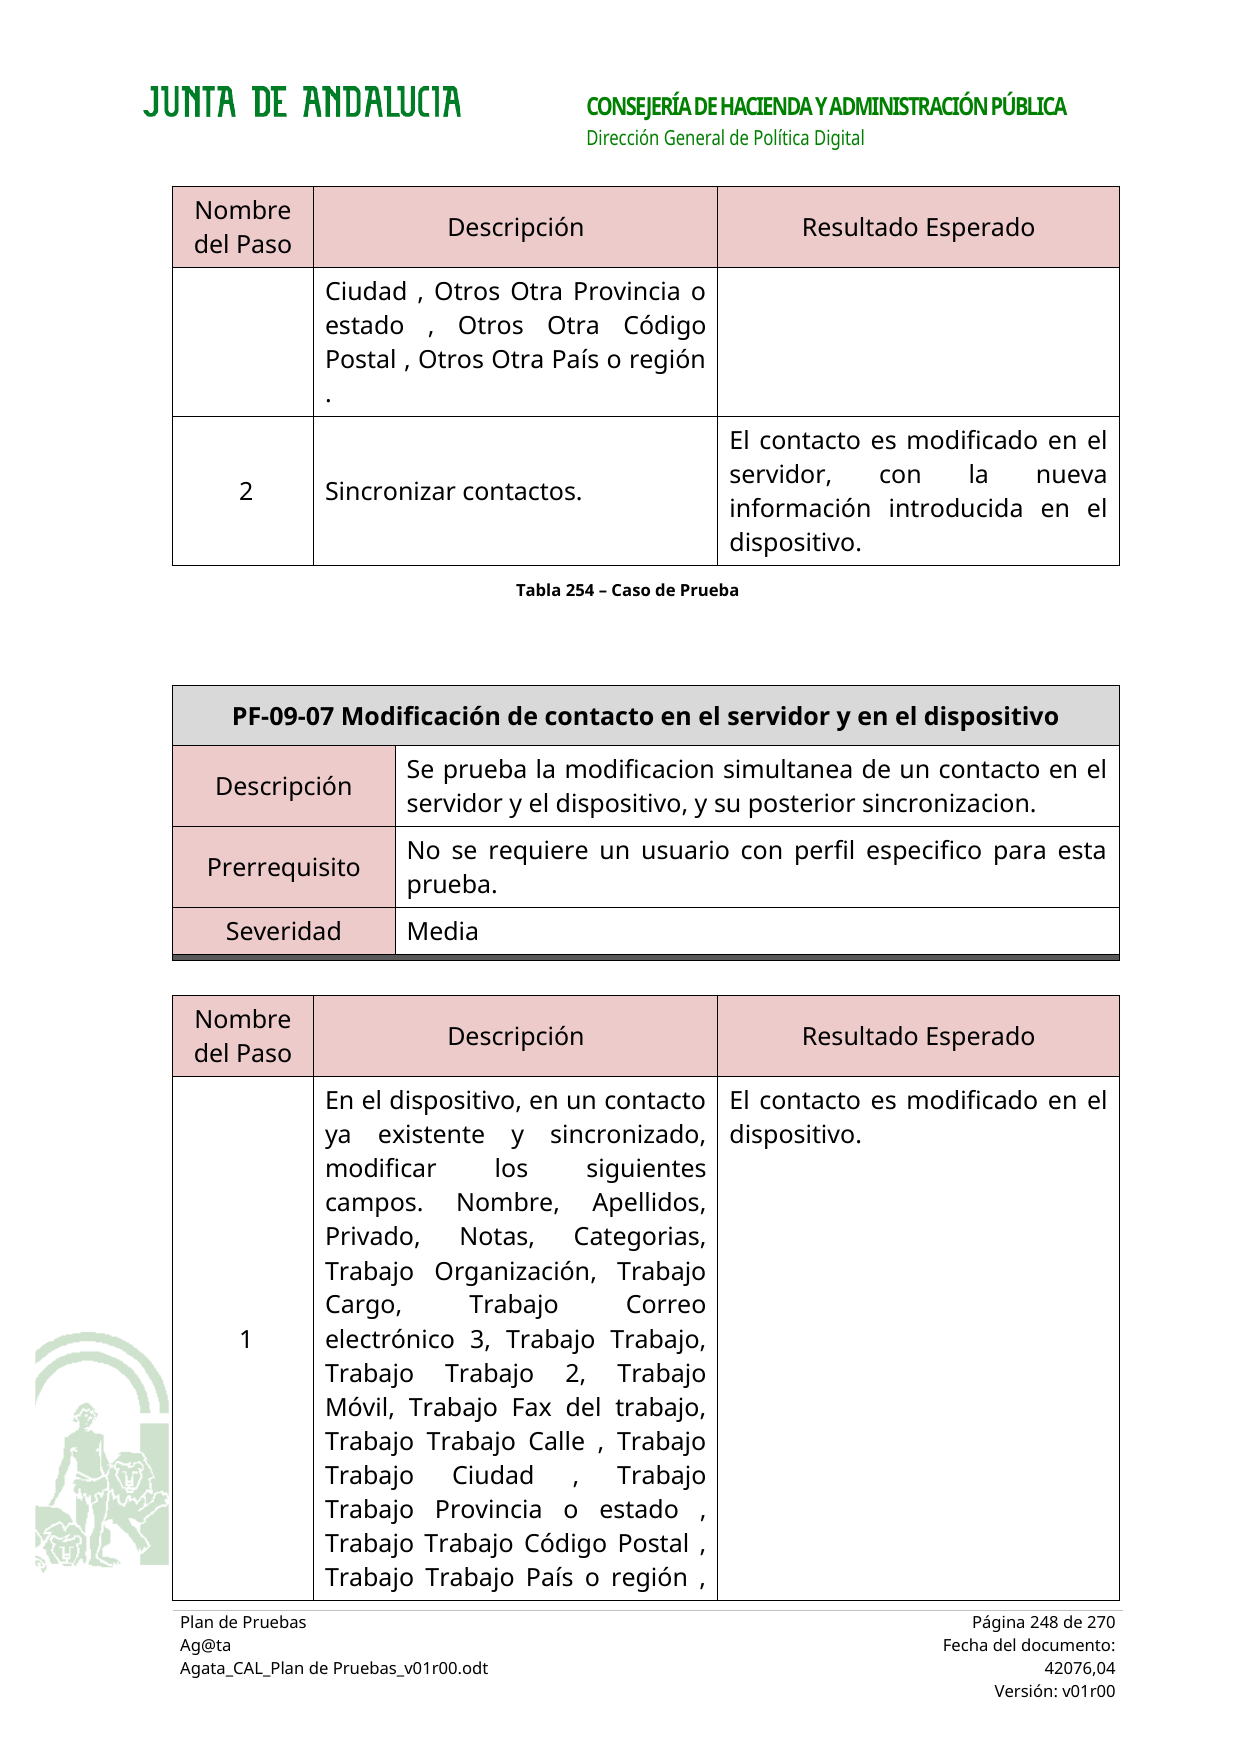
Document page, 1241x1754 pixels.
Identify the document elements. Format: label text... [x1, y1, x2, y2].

table_cell Media [396, 908, 1119, 954]
table_cell Prerrequisito [173, 827, 395, 907]
table_cell Ciudad , Otros Otra Provincia o estado , Otros Otra Código Postal , Otros Otra País o región . [314, 268, 717, 416]
table_header PF-09-07 Modificación de contacto en el servidor y en el dispositivo [173, 686, 1119, 745]
table_cell [718, 268, 1119, 416]
table_cell [173, 955, 1119, 960]
table_header Descripción [314, 187, 717, 267]
table_header Descripción [314, 996, 717, 1076]
table_header Nombre del Paso [173, 187, 313, 267]
table_cell No se requiere un usuario con perfil especifico para esta prueba. [396, 827, 1119, 907]
table_cell 1 [173, 1077, 313, 1600]
table_cell [173, 268, 313, 416]
table_cell 2 [173, 417, 313, 565]
table_header Nombre del Paso [173, 996, 313, 1076]
table_cell Sincronizar contactos. [314, 417, 717, 565]
table_header Resultado Esperado [718, 187, 1119, 267]
table_cell Descripción [173, 746, 395, 826]
table_cell El contacto es modificado en el servidor, con la nueva información introducida en el dispositivo. [718, 417, 1119, 565]
table_cell Severidad [173, 908, 395, 954]
table_header Resultado Esperado [718, 996, 1119, 1076]
table_cell Se prueba la modificacion simultanea de un contacto en el servidor y el dispositivo, y su posterior sincronizacion. [396, 746, 1119, 826]
picture [143, 86, 461, 117]
text Tabla 254 – Caso de Prueba [148, 578, 1107, 601]
table_cell En el dispositivo, en un contacto ya existente y sincronizado, modificar los siguientes campos. Nombre, Apellidos, Privado, Notas, Categorias, Trabajo Organización, Trabajo Cargo, Trabajo Correo electrónico 3, Trabajo Trabajo, Trabajo Trabajo 2, Trabajo Móvil, Trabajo Fax del trabajo, Trabajo Trabajo Calle , Trabajo Trabajo Ciudad , Trabajo Trabajo Provincia o estado , Trabajo Trabajo Código Postal , Trabajo Trabajo País o región , [314, 1077, 717, 1600]
table_cell El contacto es modificado en el dispositivo. [718, 1077, 1119, 1600]
